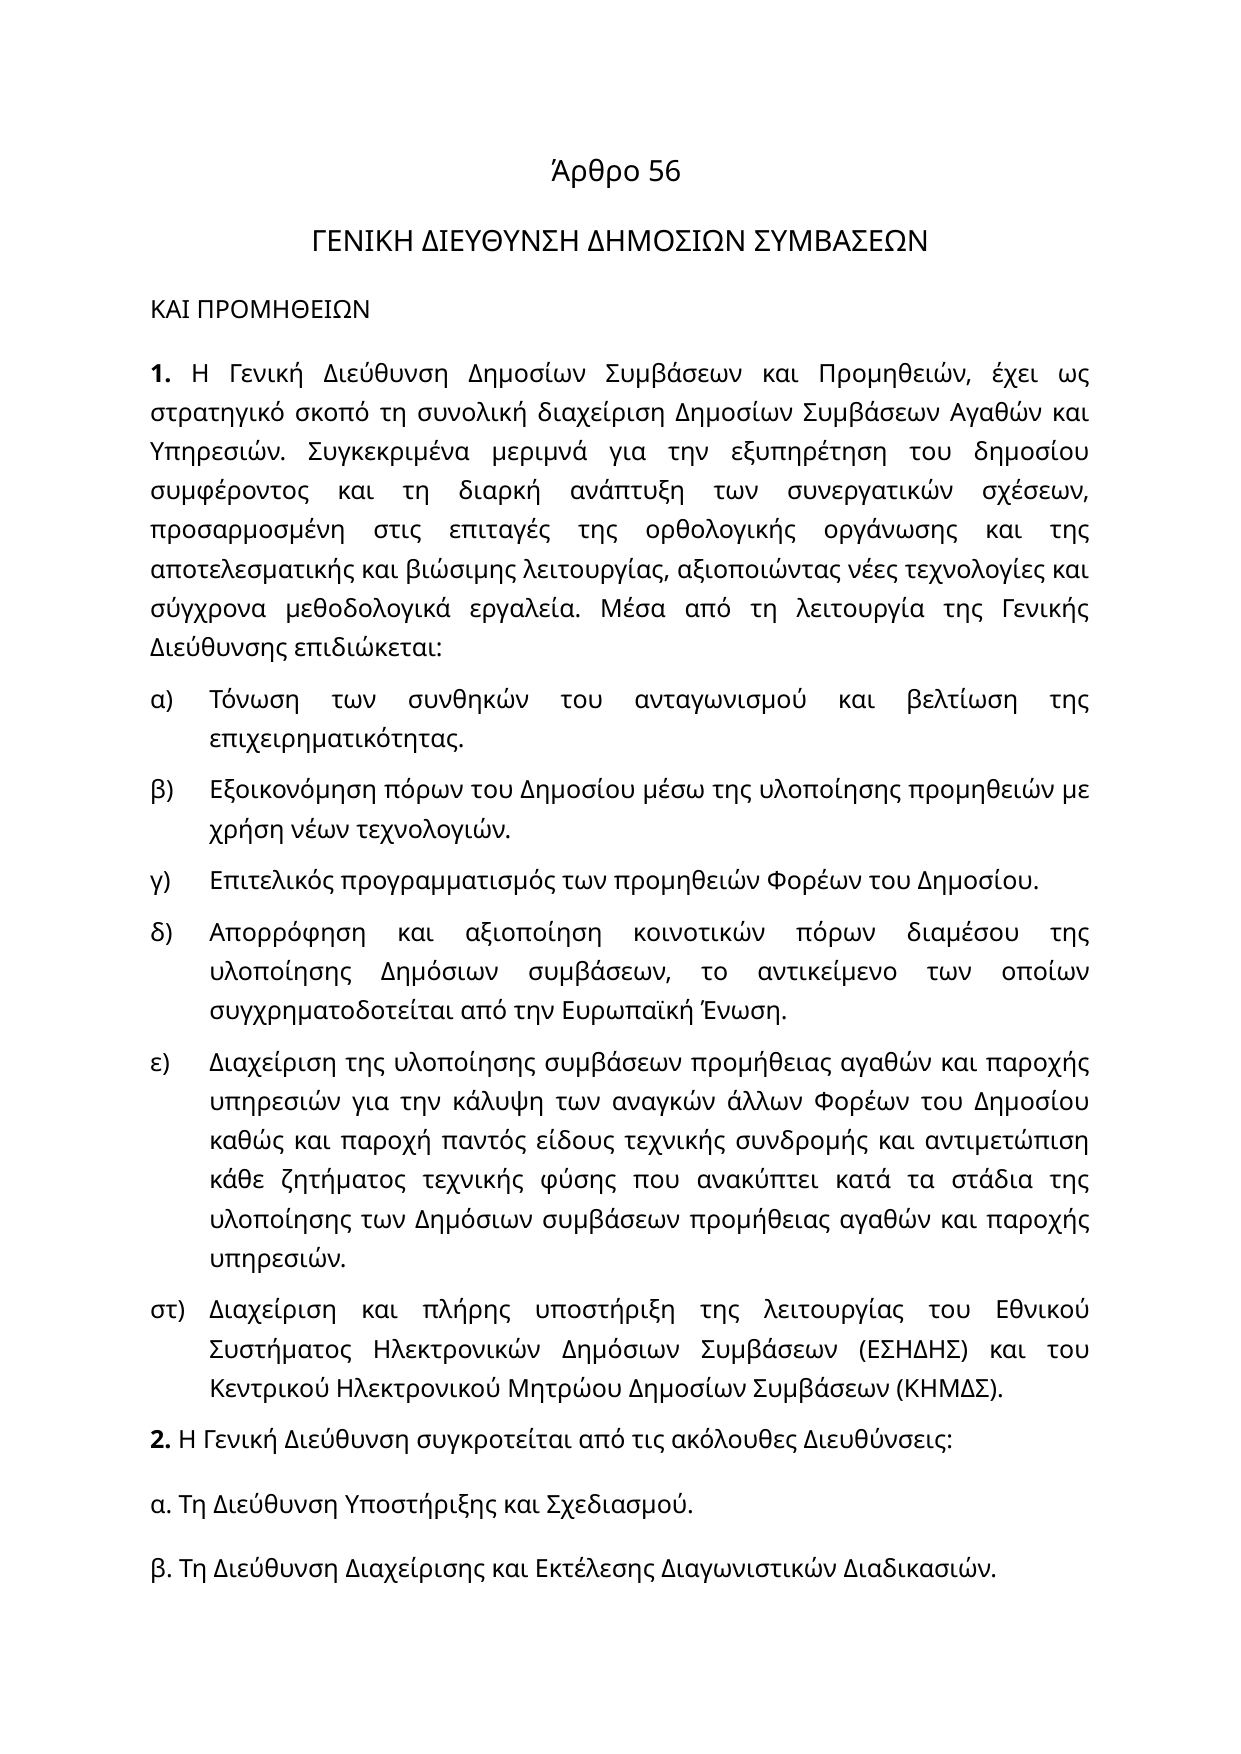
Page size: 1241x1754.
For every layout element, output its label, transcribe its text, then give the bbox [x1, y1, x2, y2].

text α. Τη Διεύθυνση Υποστήριξης και Σχεδιασμού. [150, 1486, 1090, 1520]
list δ) Απορρόφηση και αξιοποίηση κοινοτικών πόρων διαμέσου της υλοποίησης Δημόσιων συμβάσεων, το αντικείμενο των οποίων συγχρηματοδοτείται από την Ευρωπαϊκή Ένωση. [150, 914, 1090, 1027]
text β. Τη Διεύθυνση Διαχείρισης και Εκτέλεσης Διαγωνιστικών Διαδικασιών. [150, 1550, 1090, 1584]
list β) Εξοικονόμηση πόρων του Δημοσίου μέσω της υλοποίησης προμηθειών με χρήση νέων τεχνολογιών. [150, 772, 1090, 845]
list α) Τόνωση των συνθηκών του ανταγωνισμού και βελτίωση της επιχειρηματικότητας. [150, 681, 1090, 754]
text 1. Η Γενική Διεύθυνση Δημοσίων Συμβάσεων και Προμηθειών, έχει ως στρατηγικό σκοπό τη συνολική διαχείριση Δημοσίων Συμβάσεων Αγαθών και Υπηρεσιών. Συγκεκριμένα μεριμνά για την εξυπηρέτηση του δημοσίου συμφέροντος και τη διαρκή ανάπτυξη των συνεργατικών σχέσεων, προσαρμοσμένη στις επιταγές της ορθολογικής οργάνωσης και της αποτελεσματικής και βιώσιμης λειτουργίας, αξιοποιώντας νέες τεχνολογίες και σύγχρονα μεθοδολογικά εργαλεία. Μέσα από τη λειτουργία της Γενικής Διεύθυνσης επιδιώκεται: [150, 355, 1090, 664]
text ΚΑΙ ΠΡΟΜΗΘΕΙΩΝ [150, 291, 1090, 325]
list ε) Διαχείριση της υλοποίησης συμβάσεων προμήθειας αγαθών και παροχής υπηρεσιών για την κάλυψη των αναγκών άλλων Φορέων του Δημοσίου καθώς και παροχή παντός είδους τεχνικής συνδρομής και αντιμετώπιση κάθε ζητήματος τεχνικής φύσης που ανακύπτει κατά τα στάδια της υλοποίησης των Δημόσιων συμβάσεων προμήθειας αγαθών και παροχής υπηρεσιών. [150, 1044, 1090, 1274]
subtitle Άρθρο 56 [150, 150, 1090, 190]
list γ) Επιτελικός προγραμματισμός των προμηθειών Φορέων του Δημοσίου. [150, 863, 1090, 897]
text 2. Η Γενική Διεύθυνση συγκροτείται από τις ακόλουθες Διευθύνσεις: [150, 1422, 1090, 1456]
subtitle ΓΕΝΙΚΗ ΔΙΕΥΘΥΝΣΗ ΔΗΜΟΣΙΩΝ ΣΥΜΒΑΣΕΩΝ [150, 221, 1090, 260]
list στ) Διαχείριση και πλήρης υποστήριξη της λειτουργίας του Εθνικού Συστήματος Ηλεκτρονικών Δημόσιων Συμβάσεων (ΕΣΗΔΗΣ) και του Κεντρικού Ηλεκτρονικού Μητρώου Δημοσίων Συμβάσεων (ΚΗΜΔΣ). [150, 1292, 1090, 1404]
